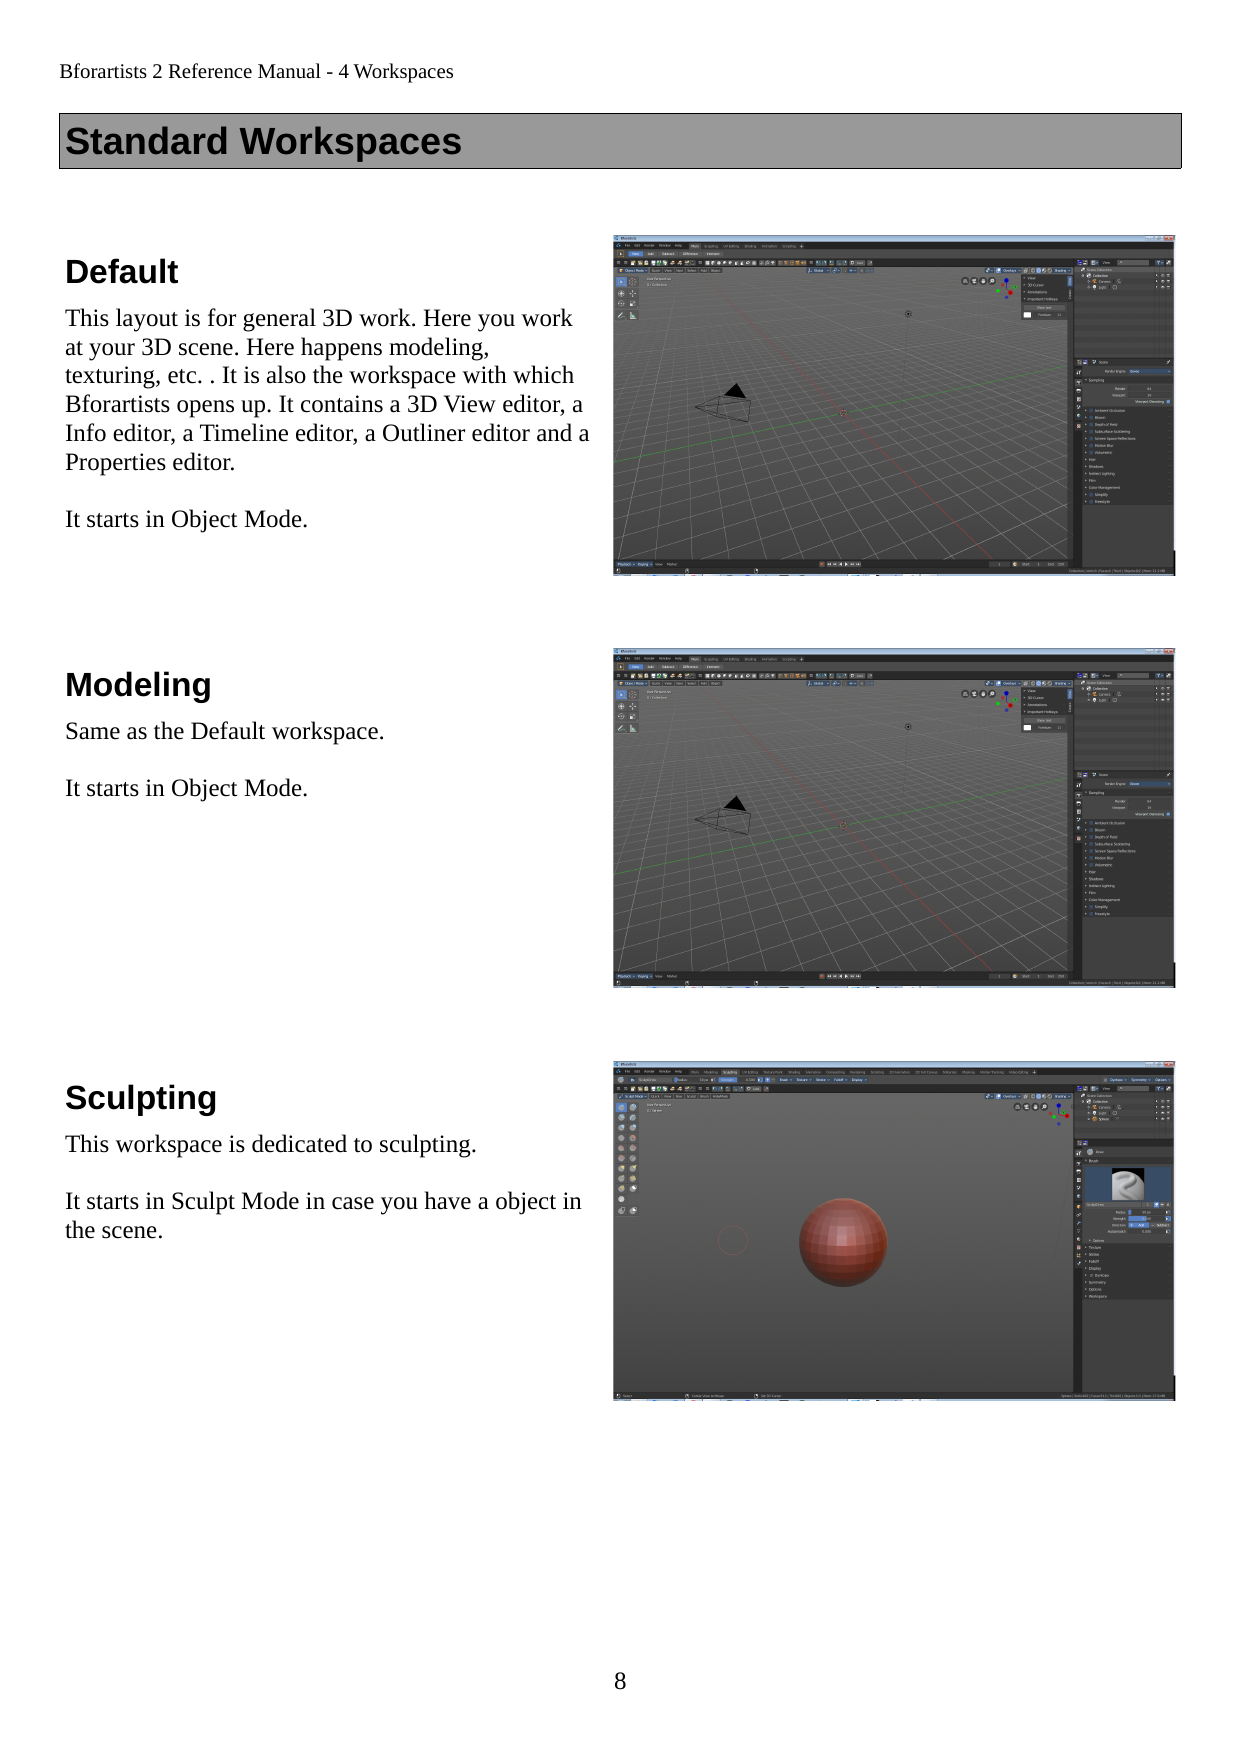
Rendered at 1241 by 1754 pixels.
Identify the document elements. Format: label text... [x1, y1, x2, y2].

picture [613, 648, 1176, 988]
picture [613, 235, 1176, 576]
table_header Standard Workspaces [60, 114, 1181, 168]
table_header [596, 225, 1181, 609]
table_header Sculpting This workspace is dedicated to sculpting. It starts in Sculpt Mode in case you have a object in the scene. [59, 1051, 596, 1435]
table_header [596, 638, 1181, 1022]
table_header Modeling Same as the Default workspace. It starts in Object Mode. [59, 638, 596, 1022]
table_header Default This layout is for general 3D work. Here you work at your 3D scene. Here happens modeling, texturing, etc. . It is also the workspace with which Bforartists opens up. It contains a 3D View editor, a Info editor, a Timeline editor, a Outliner editor and a Properties editor. It starts in Object Mode. [59, 225, 596, 609]
table_header [596, 1051, 1181, 1435]
picture [613, 1061, 1176, 1401]
